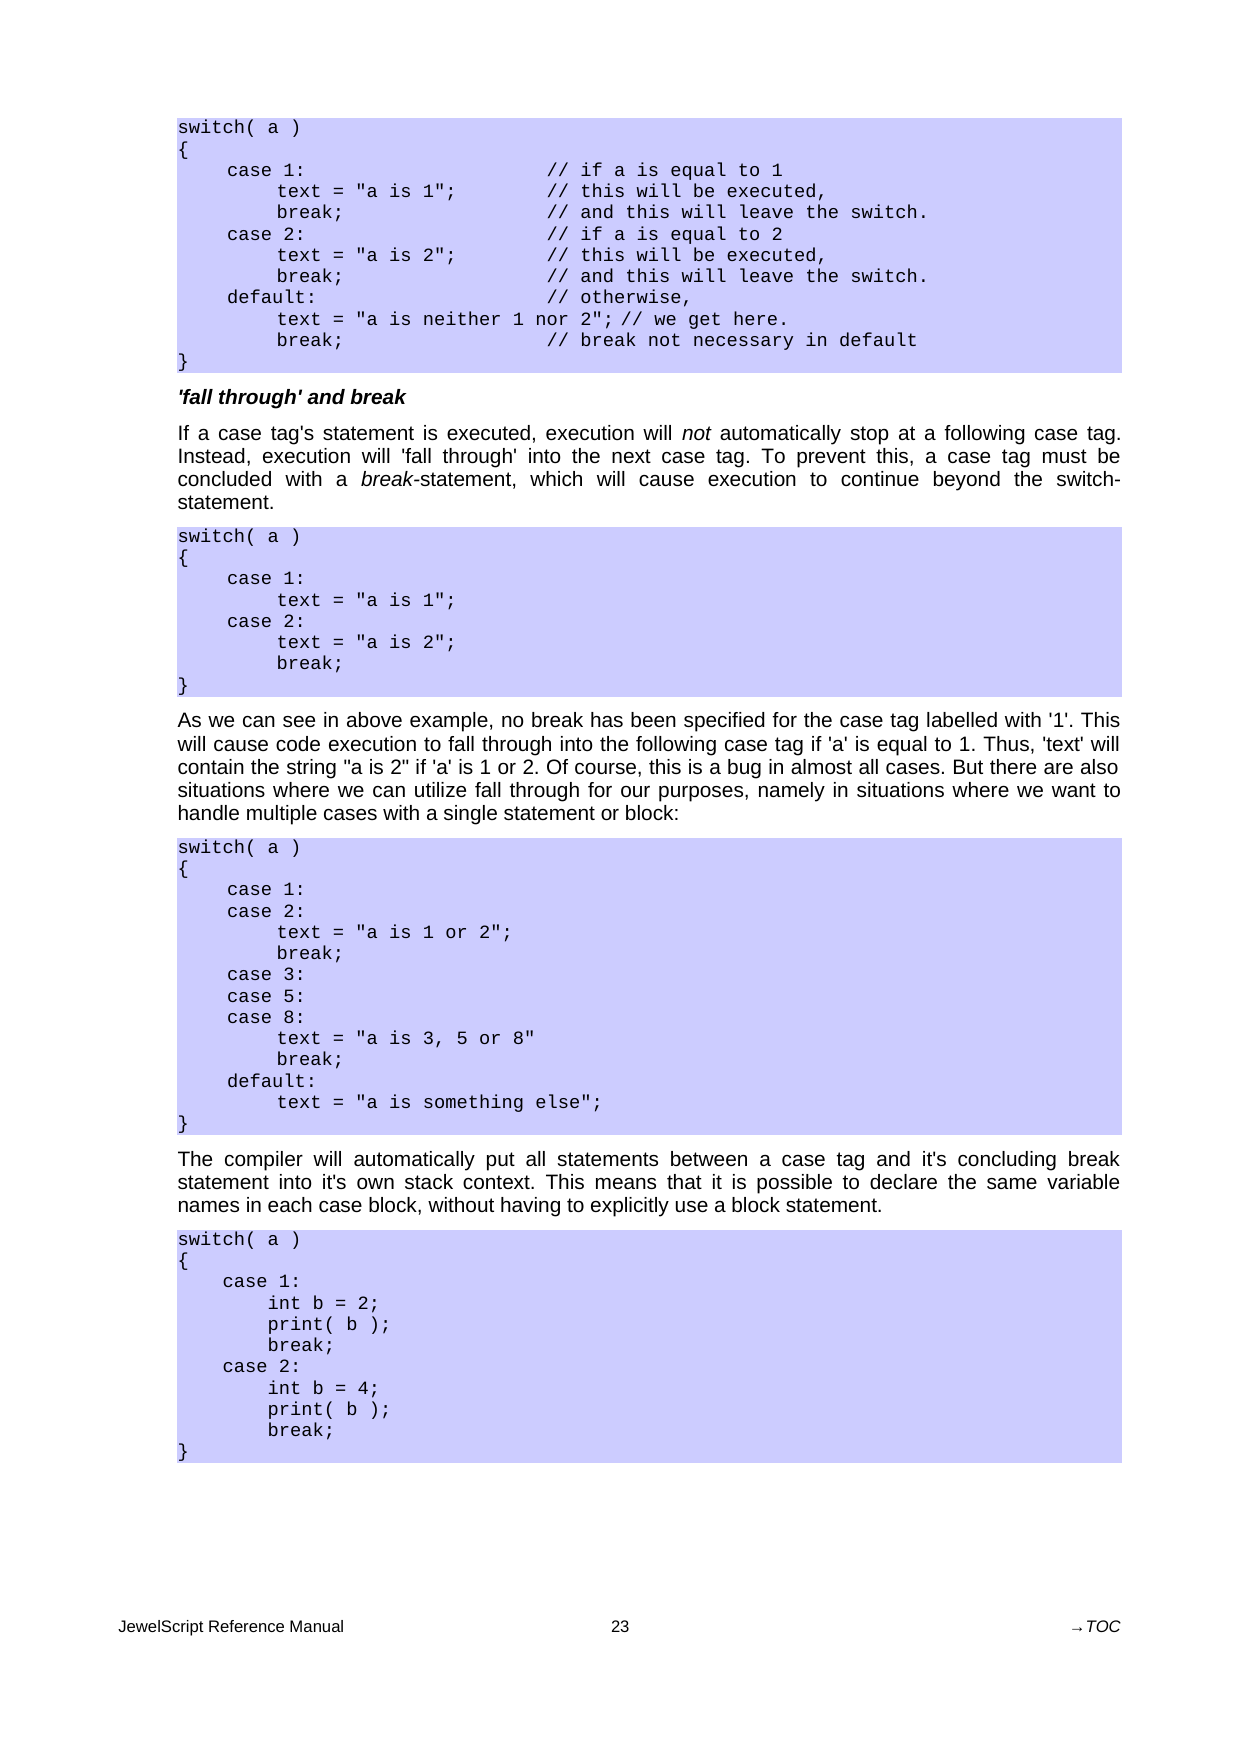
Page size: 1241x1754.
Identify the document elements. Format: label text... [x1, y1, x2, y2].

text As we can see in above example, no break has been specified for the case tag labelled with '1'. This will cause code execution to fall through into the following case tag if 'a' is equal to 1. Thus, 'text' will contain the string "a is 2" if 'a' is 1 or 2. Of course, this is a bug in almost all cases. But there are also situations where we can utilize fall through for our purposes, namely in situations where we want to handle multiple cases with a single statement or block: [177, 709, 1122, 825]
text switch( a ) { case 1: // if a is equal to 1 text = "a is 1"; // this will be executed, break; // and this will leave the switch. case 2: // if a is equal to 2 text = "a is 2"; // this will be executed, break; // and this will leave the switch. default: // otherwise, text = "a is neither 1 nor 2"; // we get here. break; // break not necessary in default } [177, 118, 1122, 373]
text switch( a ) { case 1: text = "a is 1"; case 2: text = "a is 2"; break; } [177, 527, 1122, 697]
text If a case tag's statement is executed, execution will not automatically stop at a following case tag. Instead, execution will 'fall through' into the next case tag. To prevent this, a case tag must be concluded with a break-statement, which will cause execution to continue beyond the switch-statement. [177, 421, 1122, 514]
text switch( a ) { case 1: int b = 2; print( b ); break; case 2: int b = 4; print( b ); break; } [177, 1230, 1122, 1463]
text switch( a ) { case 1: case 2: text = "a is 1 or 2"; break; case 3: case 5: case 8: text = "a is 3, 5 or 8" break; default: text = "a is something else"; } [177, 838, 1122, 1135]
text 'fall through' and break [177, 386, 1122, 409]
text The compiler will automatically put all statements between a case tag and it's concluding break statement into it's own stack context. This means that it is possible to declare the same variable names in each case block, without having to explicitly use a block statement. [177, 1148, 1122, 1217]
